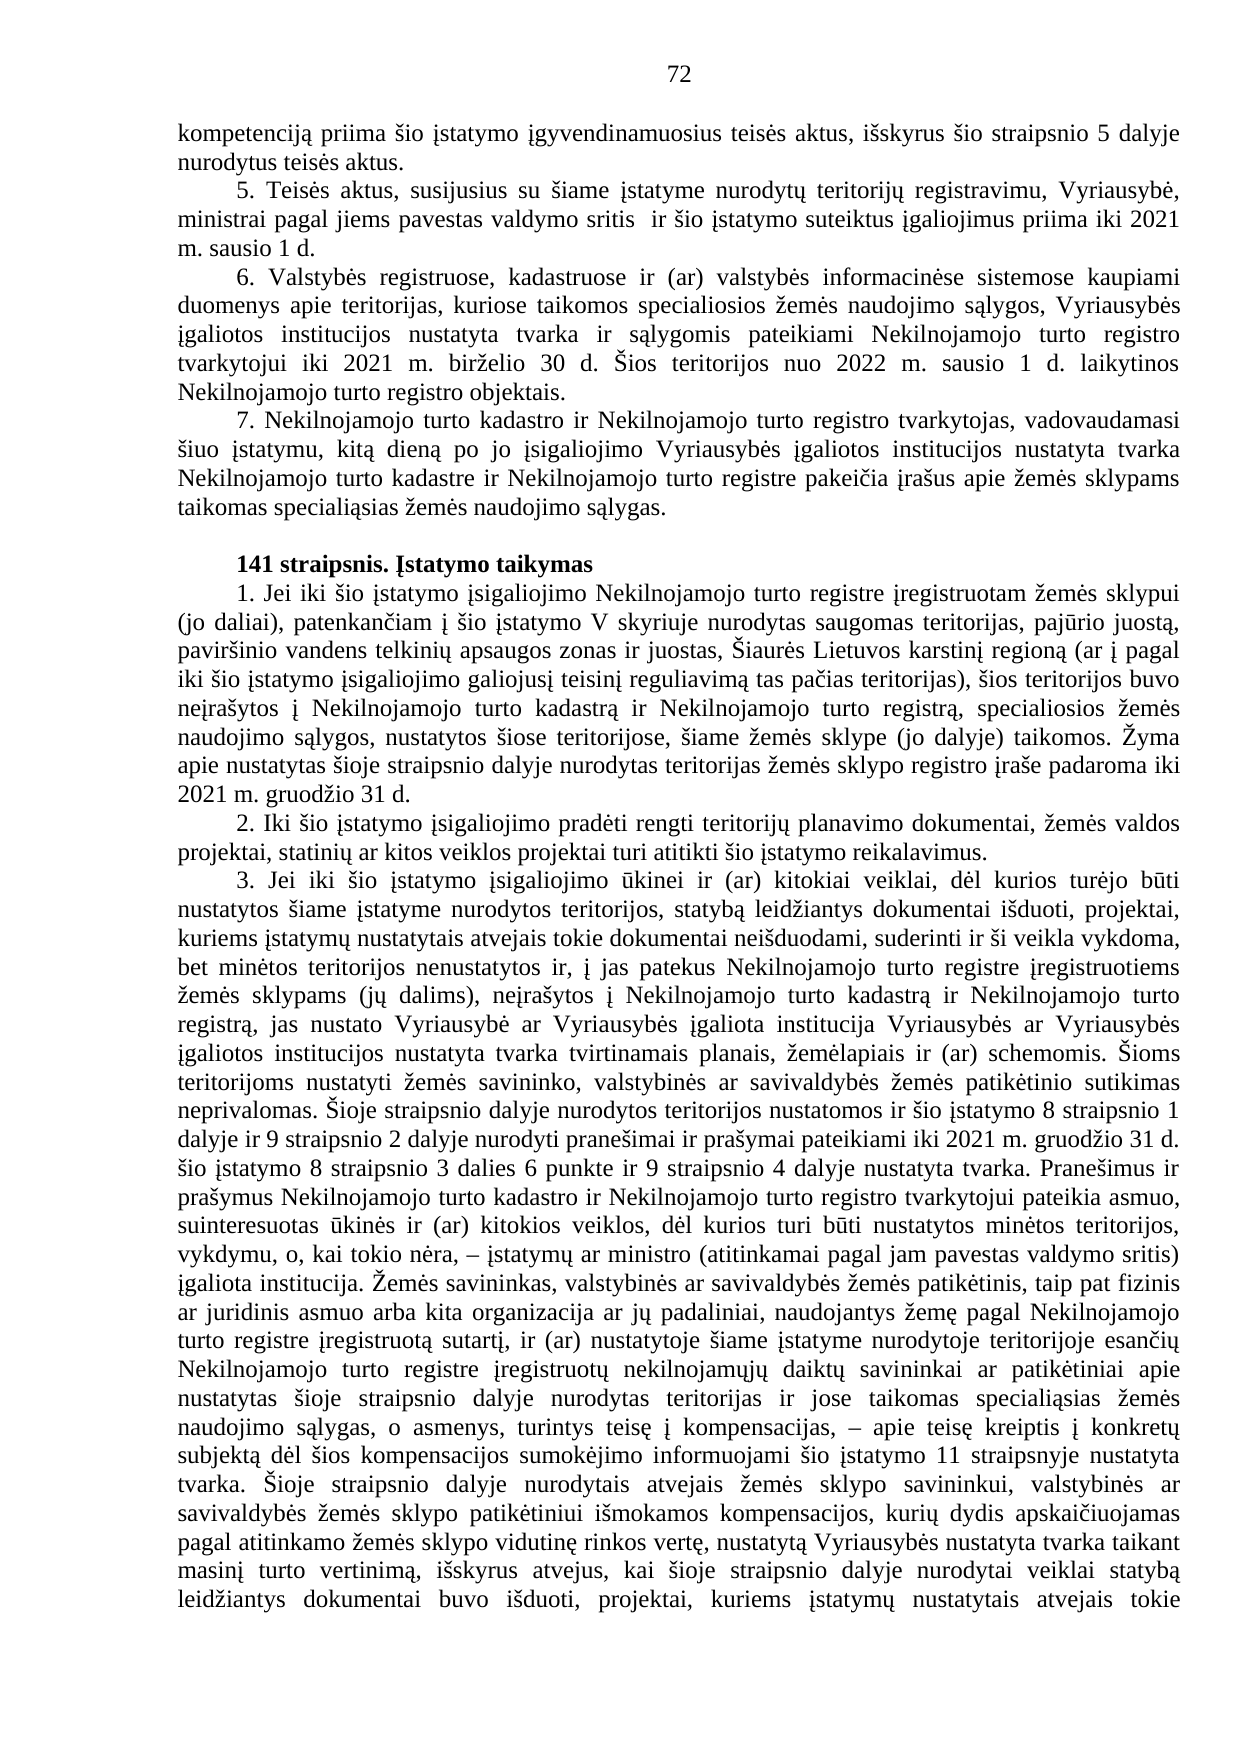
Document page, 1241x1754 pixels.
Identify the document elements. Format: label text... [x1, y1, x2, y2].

text 3. Jei iki šio įstatymo įsigaliojimo ūkinei ir (ar) kitokiai veiklai, dėl kurios turėjo būti nustatytos šiame įstatyme nurodytos teritorijos, statybą leidžiantys dokumentai išduoti, projektai, kuriems įstatymų nustatytais atvejais tokie dokumentai neišduodami, suderinti ir ši veikla vykdoma, bet minėtos teritorijos nenustatytos ir, į jas patekus Nekilnojamojo turto registre įregistruotiems žemės sklypams (jų dalims), neįrašytos į Nekilnojamojo turto kadastrą ir Nekilnojamojo turto registrą, jas nustato Vyriausybė ar Vyriausybės įgaliota institucija Vyriausybės ar Vyriausybės įgaliotos institucijos nustatyta tvarka tvirtinamais planais, žemėlapiais ir (ar) schemomis. Šioms teritorijoms nustatyti žemės savininko, valstybinės ar savivaldybės žemės patikėtinio sutikimas neprivalomas. Šioje straipsnio dalyje nurodytos teritorijos nustatomos ir šio įstatymo 8 straipsnio 1 dalyje ir 9 straipsnio 2 dalyje nurodyti pranešimai ir prašymai pateikiami iki 2021 m. gruodžio 31 d. šio įstatymo 8 straipsnio 3 dalies 6 punkte ir 9 straipsnio 4 dalyje nustatyta tvarka. Pranešimus ir prašymus Nekilnojamojo turto kadastro ir Nekilnojamojo turto registro tvarkytojui pateikia asmuo, suinteresuotas ūkinės ir (ar) kitokios veiklos, dėl kurios turi būti nustatytos minėtos teritorijos, vykdymu, o, kai tokio nėra, – įstatymų ar ministro (atitinkamai pagal jam pavestas valdymo sritis) įgaliota institucija. Žemės savininkas, valstybinės ar savivaldybės žemės patikėtinis, taip pat fizinis ar juridinis asmuo arba kita organizacija ar jų padaliniai, naudojantys žemę pagal Nekilnojamojo turto registre įregistruotą sutartį, ir (ar) nustatytoje šiame įstatyme nurodytoje teritorijoje esančių Nekilnojamojo turto registre įregistruotų nekilnojamųjų daiktų savininkai ar patikėtiniai apie nustatytas šioje straipsnio dalyje nurodytas teritorijas ir jose taikomas specialiąsias žemės naudojimo sąlygas, o asmenys, turintys teisę į kompensacijas, – apie teisę kreiptis į konkretų subjektą dėl šios kompensacijos sumokėjimo informuojami šio įstatymo 11 straipsnyje nustatyta tvarka. Šioje straipsnio dalyje nurodytais atvejais žemės sklypo savininkui, valstybinės ar savivaldybės žemės sklypo patikėtiniui išmokamos kompensacijos, kurių dydis apskaičiuojamas pagal atitinkamo žemės sklypo vidutinę rinkos vertę, nustatytą Vyriausybės nustatyta tvarka taikant masinį turto vertinimą, išskyrus atvejus, kai šioje straipsnio dalyje nurodytai veiklai statybą leidžiantys dokumentai buvo išduoti, projektai, kuriems įstatymų nustatytais atvejais tokie [177, 866, 1181, 1613]
text 141 straipsnis. Įstatymo taikymas [236, 549, 1181, 578]
text 7. Nekilnojamojo turto kadastro ir Nekilnojamojo turto registro tvarkytojas, vadovaudamasi šiuo įstatymu, kitą dieną po jo įsigaliojimo Vyriausybės įgaliotos institucijos nustatyta tvarka Nekilnojamojo turto kadastre ir Nekilnojamojo turto registre pakeičia įrašus apie žemės sklypams taikomas specialiąsias žemės naudojimo sąlygas. [177, 406, 1181, 521]
text 5. Teisės aktus, susijusius su šiame įstatyme nurodytų teritorijų registravimu, Vyriausybė, ministrai pagal jiems pavestas valdymo sritis ir šio įstatymo suteiktus įgaliojimus priima iki 2021 m. sausio 1 d. [177, 176, 1181, 262]
text 6. Valstybės registruose, kadastruose ir (ar) valstybės informacinėse sistemose kaupiami duomenys apie teritorijas, kuriose taikomos specialiosios žemės naudojimo sąlygos, Vyriausybės įgaliotos institucijos nustatyta tvarka ir sąlygomis pateikiami Nekilnojamojo turto registro tvarkytojui iki 2021 m. birželio 30 d. Šios teritorijos nuo 2022 m. sausio 1 d. laikytinos Nekilnojamojo turto registro objektais. [177, 262, 1181, 406]
text 2. Iki šio įstatymo įsigaliojimo pradėti rengti teritorijų planavimo dokumentai, žemės valdos projektai, statinių ar kitos veiklos projektai turi atitikti šio įstatymo reikalavimus. [177, 808, 1181, 866]
text 1. Jei iki šio įstatymo įsigaliojimo Nekilnojamojo turto registre įregistruotam žemės sklypui (jo daliai), patenkančiam į šio įstatymo V skyriuje nurodytas saugomas teritorijas, pajūrio juostą, paviršinio vandens telkinių apsaugos zonas ir juostas, Šiaurės Lietuvos karstinį regioną (ar į pagal iki šio įstatymo įsigaliojimo galiojusį teisinį reguliavimą tas pačias teritorijas), šios teritorijos buvo neįrašytos į Nekilnojamojo turto kadastrą ir Nekilnojamojo turto registrą, specialiosios žemės naudojimo sąlygos, nustatytos šiose teritorijose, šiame žemės sklype (jo dalyje) taikomos. Žyma apie nustatytas šioje straipsnio dalyje nurodytas teritorijas žemės sklypo registro įraše padaroma iki 2021 m. gruodžio 31 d. [177, 578, 1181, 808]
text kompetenciją priima šio įstatymo įgyvendinamuosius teisės aktus, išskyrus šio straipsnio 5 dalyje nurodytus teisės aktus. [177, 118, 1181, 176]
